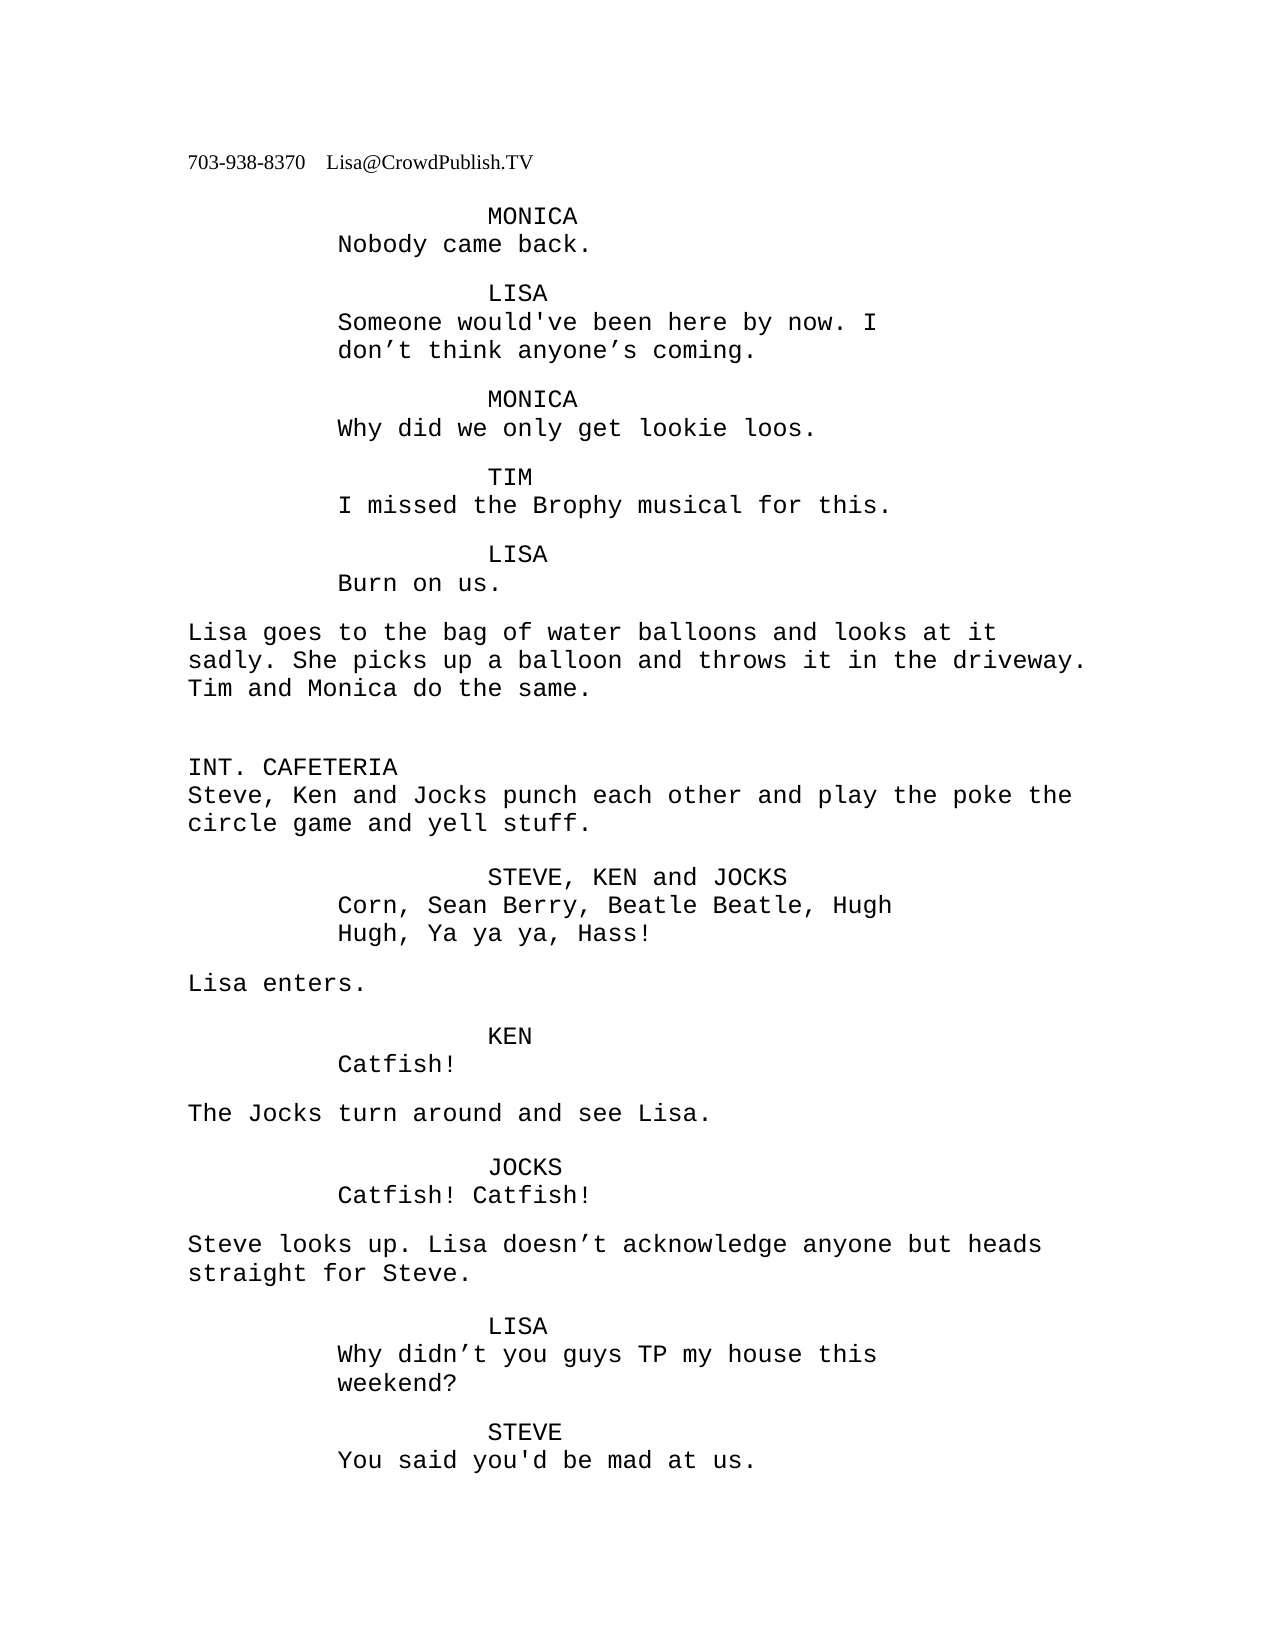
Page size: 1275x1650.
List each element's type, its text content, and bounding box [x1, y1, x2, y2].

text Nobody came back. [337, 232, 937, 260]
text The Jocks turn around and see Lisa. [187, 1101, 1087, 1129]
subtitle INT. CAFETERIA [187, 754, 1087, 783]
text STEVE [187, 1419, 1087, 1448]
text Steve looks up. Lisa doesn’t acknowledge anyone but heads straight for Steve. [187, 1232, 1087, 1288]
text I missed the Brophy musical for this. [337, 493, 937, 521]
text Lisa goes to the bag of water balloons and looks at it sadly. She picks up a balloon and throws it in the driveway. Tim and Monica do the same. [187, 619, 1087, 704]
text LISA [187, 542, 1087, 570]
text Catfish! Catfish! [337, 1183, 937, 1211]
text Corn, Sean Berry, Beatle Beatle, Hugh Hugh, Ya ya ya, Hass! [337, 893, 937, 949]
text KEN [187, 1023, 1087, 1052]
text Catfish! [337, 1052, 937, 1080]
text MONICA [187, 203, 1087, 232]
text You said you'd be mad at us. [337, 1448, 937, 1476]
text Someone would've been here by now. I don’t think anyone’s coming. [337, 309, 937, 366]
text Why didn’t you guys TP my house this weekend? [337, 1342, 937, 1398]
text Steve, Ken and Jocks punch each other and play the poke the circle game and yell stuff. [187, 783, 1087, 839]
text MONICA [187, 387, 1087, 415]
text LISA [187, 1313, 1087, 1342]
text Why did we only get lookie loos. [337, 415, 937, 443]
text Burn on us. [337, 570, 937, 598]
text STEVE, KEN and JOCKS [187, 864, 1087, 893]
text TIM [187, 464, 1087, 493]
text JOCKS [187, 1154, 1087, 1183]
text Lisa enters. [187, 970, 1087, 998]
text LISA [187, 281, 1087, 309]
